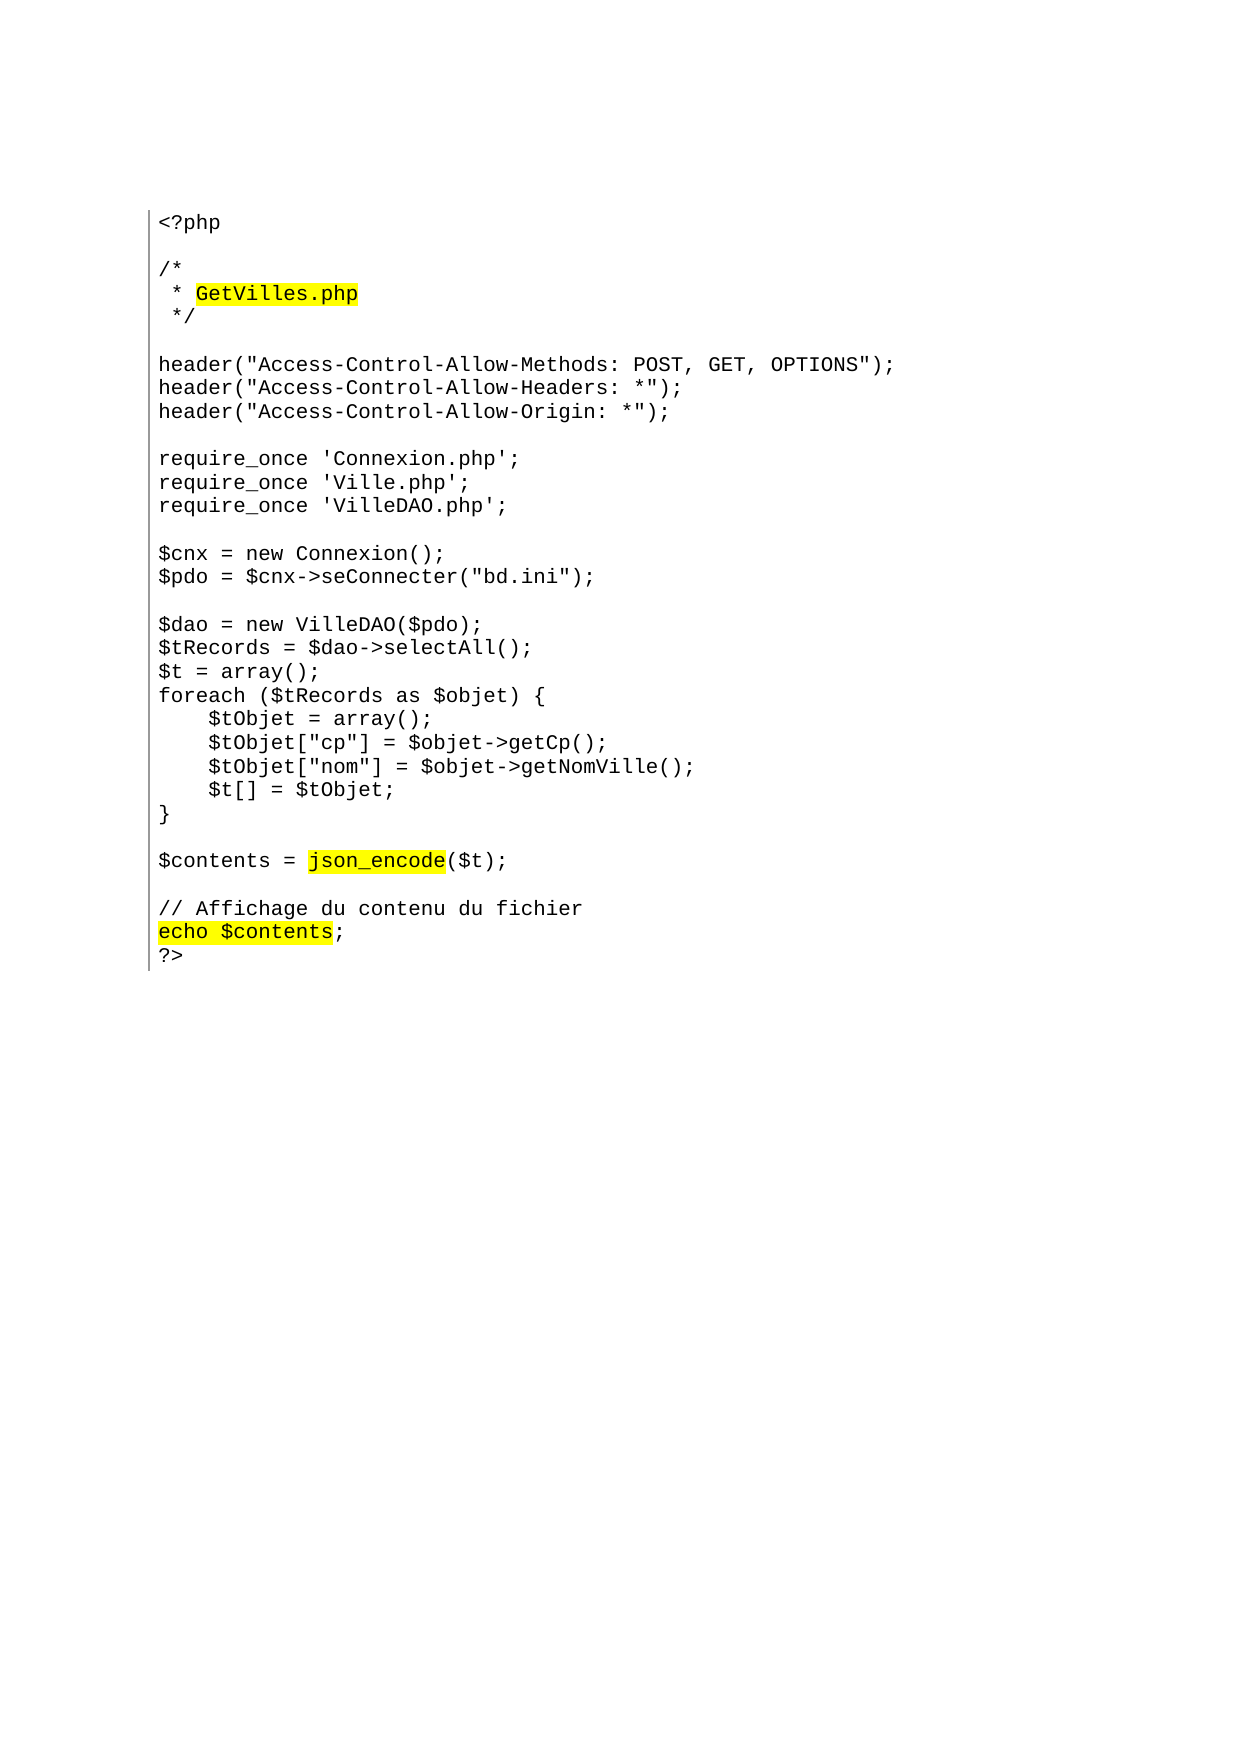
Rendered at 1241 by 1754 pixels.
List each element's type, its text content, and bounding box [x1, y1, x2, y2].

text $t[] = $tObjet; [150, 779, 1092, 803]
text $tObjet["nom"] = $objet->getNomVille(); [150, 756, 1092, 779]
text $dao = new VilleDAO($pdo); [150, 614, 1092, 637]
text header("Access-Control-Allow-Headers: *"); [150, 377, 1092, 401]
text $tRecords = $dao->selectAll(); [150, 637, 1092, 661]
text */ [150, 306, 1092, 330]
text } [150, 803, 1092, 827]
text echo $contents; [150, 921, 1092, 945]
text $cnx = new Connexion(); [150, 543, 1092, 566]
text $contents = json_encode($t); [150, 850, 1092, 874]
text require_once 'VilleDAO.php'; [150, 496, 1092, 519]
text * GetVilles.php [150, 283, 1092, 306]
text // Affichage du contenu du fichier [150, 897, 1092, 921]
text header("Access-Control-Allow-Origin: *"); [150, 401, 1092, 424]
text $tObjet["cp"] = $objet->getCp(); [150, 732, 1092, 756]
text /* [150, 259, 1092, 283]
text $pdo = $cnx->seConnecter("bd.ini"); [150, 566, 1092, 590]
text header("Access-Control-Allow-Methods: POST, GET, OPTIONS"); [150, 354, 1092, 377]
text $t = array(); [150, 661, 1092, 685]
text $tObjet = array(); [150, 708, 1092, 732]
text ?> [150, 945, 1092, 971]
text require_once 'Connexion.php'; [150, 448, 1092, 472]
text <?php [150, 210, 1092, 235]
text foreach ($tRecords as $objet) { [150, 685, 1092, 708]
text require_once 'Ville.php'; [150, 472, 1092, 496]
